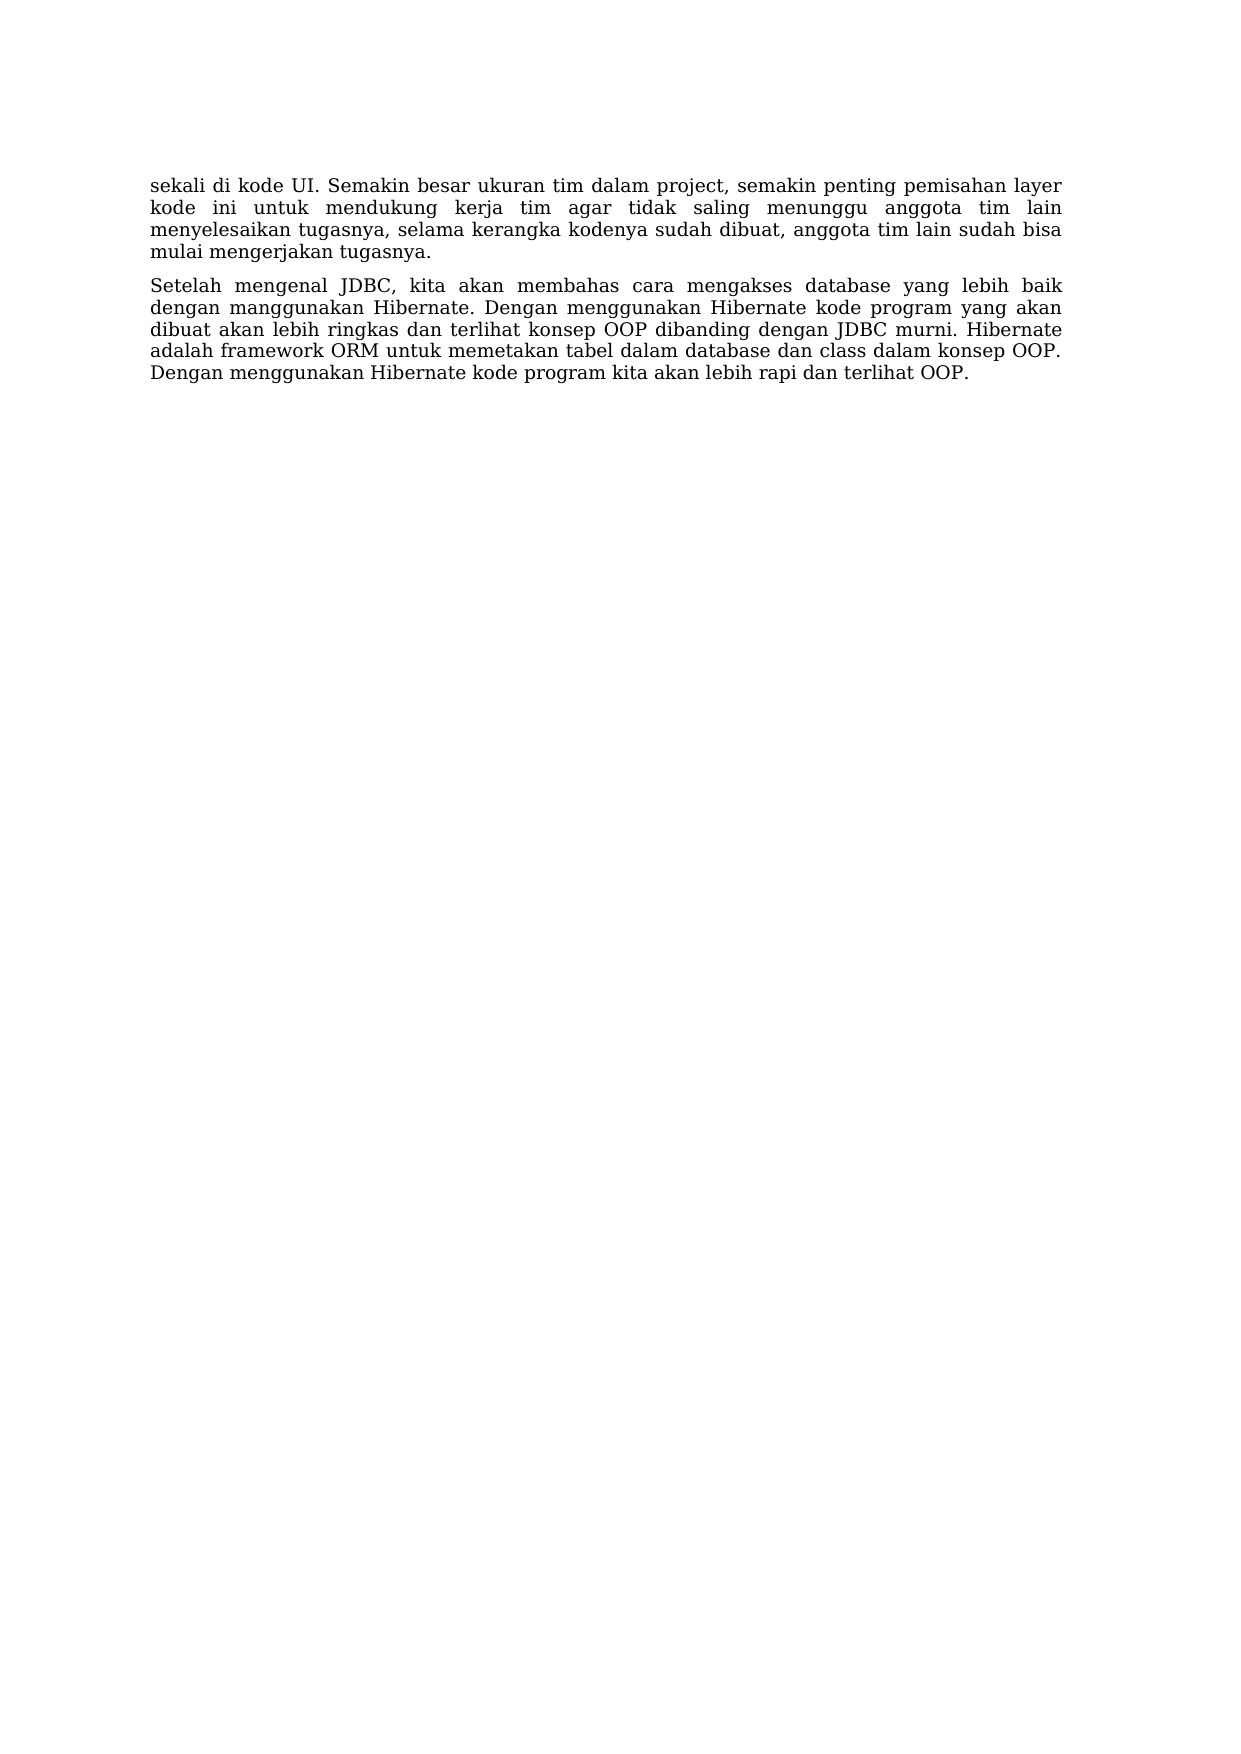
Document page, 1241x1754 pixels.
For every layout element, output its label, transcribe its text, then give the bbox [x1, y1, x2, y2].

text sekali di kode UI. Semakin besar ukuran tim dalam project, semakin penting pemisahan layer kode ini untuk mendukung kerja tim agar tidak saling menunggu anggota tim lain menyelesaikan tugasnya, selama kerangka kodenya sudah dibuat, anggota tim lain sudah bisa mulai mengerjakan tugasnya. [150, 176, 1063, 263]
text Setelah mengenal JDBC, kita akan membahas cara mengakses database yang lebih baik dengan manggunakan Hibernate. Dengan menggunakan Hibernate kode program yang akan dibuat akan lebih ringkas dan terlihat konsep OOP dibanding dengan JDBC murni. Hibernate adalah framework ORM untuk memetakan tabel dalam database dan class dalam konsep OOP. Dengan menggunakan Hibernate kode program kita akan lebih rapi dan terlihat OOP. [150, 275, 1063, 384]
